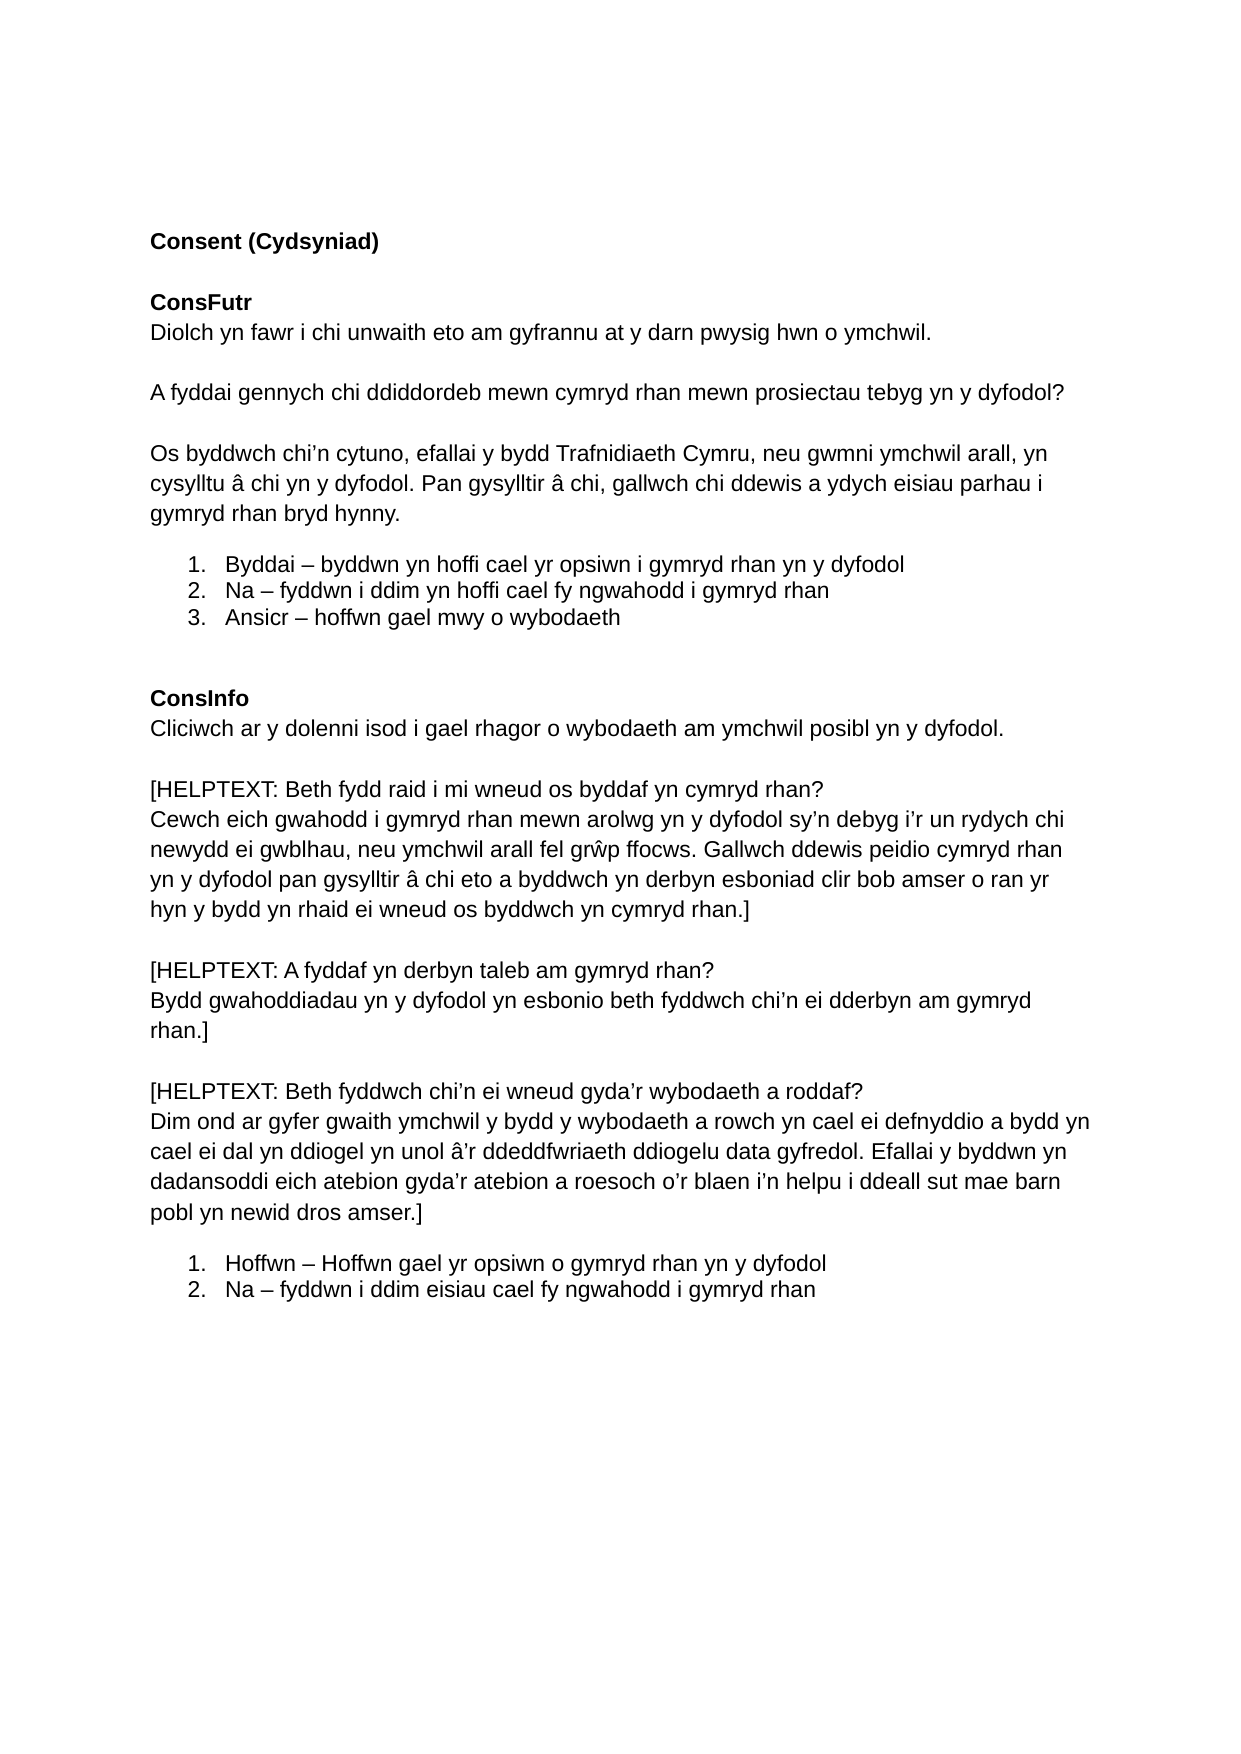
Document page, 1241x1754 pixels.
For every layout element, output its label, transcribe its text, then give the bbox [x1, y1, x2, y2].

list Byddai – byddwn yn hoffi cael yr opsiwn i gymryd rhan yn y dyfodol [187, 551, 1090, 577]
text Diolch yn fawr i chi unwaith eto am gyfrannu at y darn pwysig hwn o ymchwil. [150, 319, 1090, 345]
subtitle Consent (Cydsyniad) [150, 228, 1090, 254]
text Dim ond ar gyfer gwaith ymchwil y bydd y wybodaeth a rowch yn cael ei defnyddio a bydd yn cael ei dal yn ddiogel yn unol â’r ddeddfwriaeth ddiogelu data gyfredol. Efallai y byddwn yn dadansoddi eich atebion gyda’r atebion a roesoch o’r blaen i’n helpu i ddeall sut mae barn pobl yn newid dros amser.] [150, 1108, 1090, 1225]
list Ansicr – hoffwn gael mwy o wybodaeth [187, 604, 1090, 630]
list Hoffwn – Hoffwn gael yr opsiwn o gymryd rhan yn y dyfodol [187, 1249, 1090, 1276]
text ConsFutr [150, 288, 1090, 315]
text [HELPTEXT: A fyddaf yn derbyn taleb am gymryd rhan? [150, 957, 1090, 983]
text Bydd gwahoddiadau yn y dyfodol yn esbonio beth fyddwch chi’n ei dderbyn am gymryd rhan.] [150, 987, 1090, 1044]
text Os byddwch chi’n cytuno, efallai y bydd Trafnidiaeth Cymru, neu gwmni ymchwil arall, yn cysylltu â chi yn y dyfodol. Pan gysylltir â chi, gallwch chi ddewis a ydych eisiau parhau i gymryd rhan bryd hynny. [150, 439, 1090, 526]
text Cliciwch ar y dolenni isod i gael rhagor o wybodaeth am ymchwil posibl yn y dyfodol. [150, 715, 1090, 742]
text ConsInfo [150, 685, 1090, 711]
text [HELPTEXT: Beth fyddwch chi’n ei wneud gyda’r wybodaeth a roddaf? [150, 1078, 1090, 1104]
text Cewch eich gwahodd i gymryd rhan mewn arolwg yn y dyfodol sy’n debyg i’r un rydych chi newydd ei gwblhau, neu ymchwil arall fel grŵp ffocws. Gallwch ddewis peidio cymryd rhan yn y dyfodol pan gysylltir â chi eto a byddwch yn derbyn esboniad clir bob amser o ran yr hyn y bydd yn rhaid ei wneud os byddwch yn cymryd rhan.] [150, 806, 1090, 923]
list Na – fyddwn i ddim yn hoffi cael fy ngwahodd i gymryd rhan [187, 577, 1090, 604]
text [HELPTEXT: Beth fydd raid i mi wneud os byddaf yn cymryd rhan? [150, 776, 1090, 802]
text A fyddai gennych chi ddiddordeb mewn cymryd rhan mewn prosiectau tebyg yn y dyfodol? [150, 379, 1090, 405]
list Na – fyddwn i ddim eisiau cael fy ngwahodd i gymryd rhan [187, 1276, 1090, 1302]
